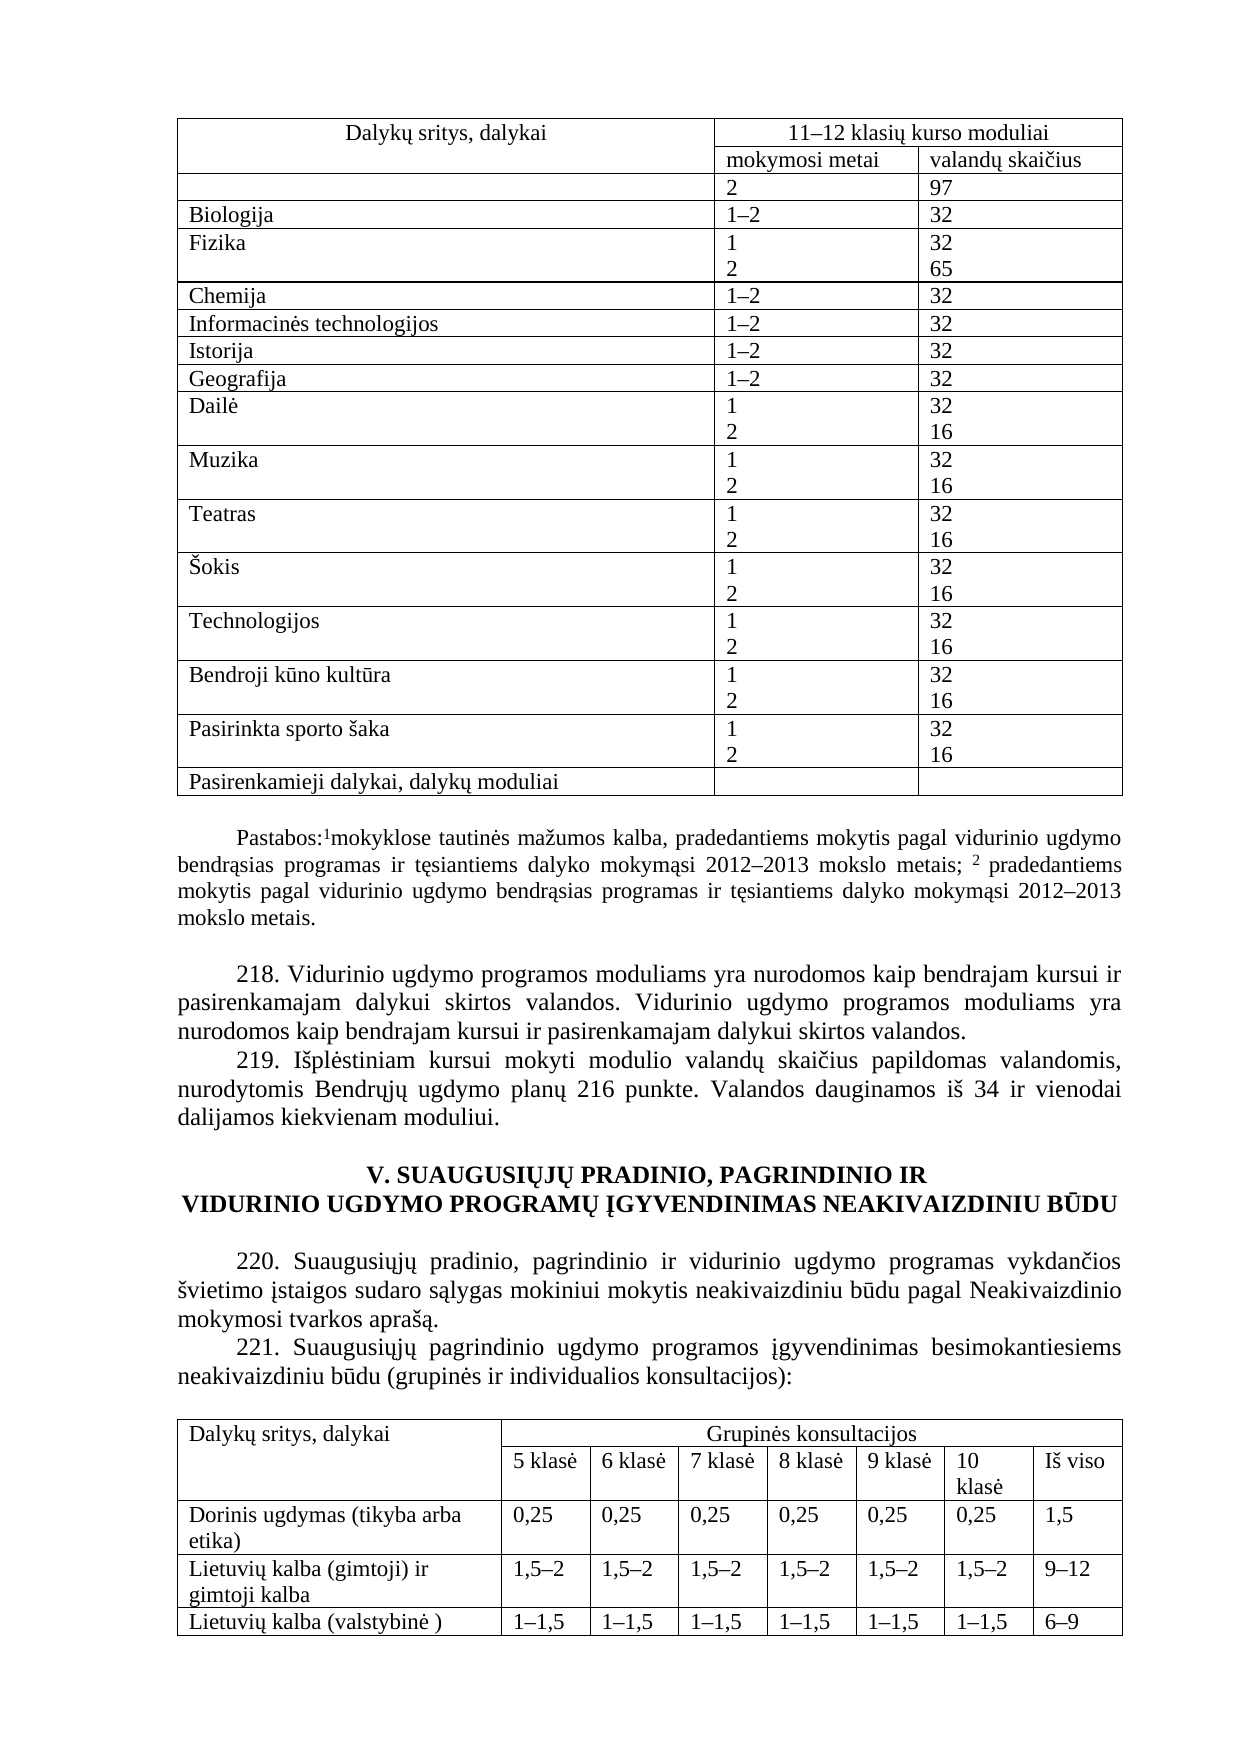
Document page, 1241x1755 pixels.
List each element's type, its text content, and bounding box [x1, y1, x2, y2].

table_cell 1 2 [715, 229, 918, 281]
table_cell 1–1,5 [502, 1608, 590, 1635]
table_cell Dorinis ugdymas (tikyba arba etika) [178, 1501, 501, 1553]
table_cell 32 [919, 201, 1122, 228]
text 220. Suaugusiųjų pradinio, pagrindinio ir vidurinio ugdymo programas vykdančios švietimo įstaigos sudaro sąlygas mokiniui mokytis neakivaizdiniu būdu pagal Neakivaizdinio mokymosi tvarkos aprašą. [177, 1246, 1122, 1332]
text 221. Suaugusiųjų pagrindinio ugdymo programos įgyvendinimas besimokantiesiems neakivaizdiniu būdu (grupinės ir individualios konsultacijos): [177, 1332, 1122, 1390]
table_cell 32 16 [919, 553, 1122, 606]
table_cell 1–1,5 [945, 1608, 1033, 1635]
table_header Dalykų sritys, dalykai [178, 1420, 501, 1500]
table_cell 1 2 [715, 661, 918, 713]
table_cell Fizika [178, 229, 714, 281]
text Pastabos:1mokyklose tautinės mažumos kalba, pradedantiems mokytis pagal vidurinio ugdymo bendrąsias programas ir tęsiantiems dalyko mokymąsi 2012–2013 mokslo metais; 2 pradedantiems mokytis pagal vidurinio ugdymo bendrąsias programas ir tęsiantiems dalyko mokymąsi 2012–2013 mokslo metais. [177, 824, 1122, 930]
text 219. Išplėstiniam kursui mokyti modulio valandų skaičius papildomas valandomis, nurodytomis Bendrųjų ugdymo planų 216 punkte. Valandos dauginamos iš 34 ir vienodai dalijamos kiekvienam moduliui. [177, 1045, 1122, 1131]
table_cell 7 klasė [679, 1447, 767, 1500]
text 218. Vidurinio ugdymo programos moduliams yra nurodomos kaip bendrajam kursui ir pasirenkamajam dalykui skirtos valandos. Vidurinio ugdymo programos moduliams yra nurodomos kaip bendrajam kursui ir pasirenkamajam dalykui skirtos valandos. [177, 959, 1122, 1045]
table_cell Chemija [178, 283, 714, 309]
table_cell 32 16 [919, 661, 1122, 713]
table_cell Pasirenkamieji dalykai, dalykų moduliai [178, 768, 714, 795]
table_cell Teatras [178, 500, 714, 552]
table_cell [715, 768, 918, 795]
table_cell 32 [919, 310, 1122, 336]
table_cell Technologijos [178, 607, 714, 660]
table_cell 32 [919, 337, 1122, 364]
table_cell 6–9 [1034, 1608, 1122, 1635]
table_cell 32 16 [919, 446, 1122, 498]
table_cell Šokis [178, 553, 714, 606]
table_cell Bendroji kūno kultūra [178, 661, 714, 713]
table_cell Lietuvių kalba (gimtoji) ir gimtoji kalba [178, 1555, 501, 1607]
table_cell 1–2 [715, 365, 918, 391]
table_cell 1–1,5 [768, 1608, 856, 1635]
table_cell 97 [919, 174, 1122, 200]
table_cell 1,5 [1034, 1501, 1122, 1553]
table_cell 0,25 [768, 1501, 856, 1553]
table_cell 32 [919, 365, 1122, 391]
table_header Dalykų sritys, dalykai [178, 119, 714, 173]
table_cell 1 2 [715, 715, 918, 767]
table_cell 1 2 [715, 553, 918, 606]
table_cell [919, 768, 1122, 795]
table_cell Muzika [178, 446, 714, 498]
table_cell Lietuvių kalba (valstybinė ) [178, 1608, 501, 1635]
table_cell 32 16 [919, 500, 1122, 552]
table_cell 1–1,5 [591, 1608, 678, 1635]
table_cell 0,25 [945, 1501, 1033, 1553]
table_cell 9 klasė [857, 1447, 944, 1500]
table_cell 10 klasė [945, 1447, 1033, 1500]
table_cell 1–2 [715, 201, 918, 228]
table_cell 9–12 [1034, 1555, 1122, 1607]
table_cell 1–1,5 [679, 1608, 767, 1635]
table_cell 6 klasė [591, 1447, 678, 1500]
table_cell 1–1,5 [857, 1608, 944, 1635]
table_cell 5 klasė [502, 1447, 590, 1500]
table_cell Biologija [178, 201, 714, 228]
table_cell 1 2 [715, 500, 918, 552]
table_cell 0,25 [591, 1501, 678, 1553]
table_cell 1 2 [715, 607, 918, 660]
table_cell 32 16 [919, 715, 1122, 767]
table_cell 1 2 [715, 446, 918, 498]
table_cell 1,5–2 [857, 1555, 944, 1607]
table_cell Informacinės technologijos [178, 310, 714, 336]
table_cell Pasirinkta sporto šaka [178, 715, 714, 767]
table_cell 2 [715, 174, 918, 200]
table_cell [178, 174, 714, 200]
table_header 11–12 klasių kurso moduliai [715, 119, 1122, 146]
table_cell 0,25 [502, 1501, 590, 1553]
table_cell 32 65 [919, 229, 1122, 281]
table_cell 32 16 [919, 607, 1122, 660]
table_cell 0,25 [679, 1501, 767, 1553]
table_cell 1,5–2 [945, 1555, 1033, 1607]
table_cell 1,5–2 [591, 1555, 678, 1607]
table_cell 8 klasė [768, 1447, 856, 1500]
table_cell 0,25 [857, 1501, 944, 1553]
table_cell Iš viso [1034, 1447, 1122, 1500]
text V. SUAUGUSIŲJŲ PRADINIO, PAGRINDINIO IR VIDURINIO UGDYMO PROGRAMŲ ĮGYVENDINIMAS NEAKIVAIZDINIU BŪDU [177, 1160, 1122, 1217]
table_cell 32 [919, 283, 1122, 309]
table_cell valandų skaičius [919, 147, 1122, 173]
table_cell 1–2 [715, 310, 918, 336]
table_cell 1–2 [715, 283, 918, 309]
table_cell 1,5–2 [502, 1555, 590, 1607]
table_cell mokymosi metai [715, 147, 918, 173]
table_cell 1–2 [715, 337, 918, 364]
table_cell 32 16 [919, 392, 1122, 445]
table_cell 1,5–2 [679, 1555, 767, 1607]
table_cell 1 2 [715, 392, 918, 445]
table_cell Geografija [178, 365, 714, 391]
table_cell 1,5–2 [768, 1555, 856, 1607]
table_cell Istorija [178, 337, 714, 364]
table_cell Dailė [178, 392, 714, 445]
table_header Grupinės konsultacijos [502, 1420, 1122, 1446]
